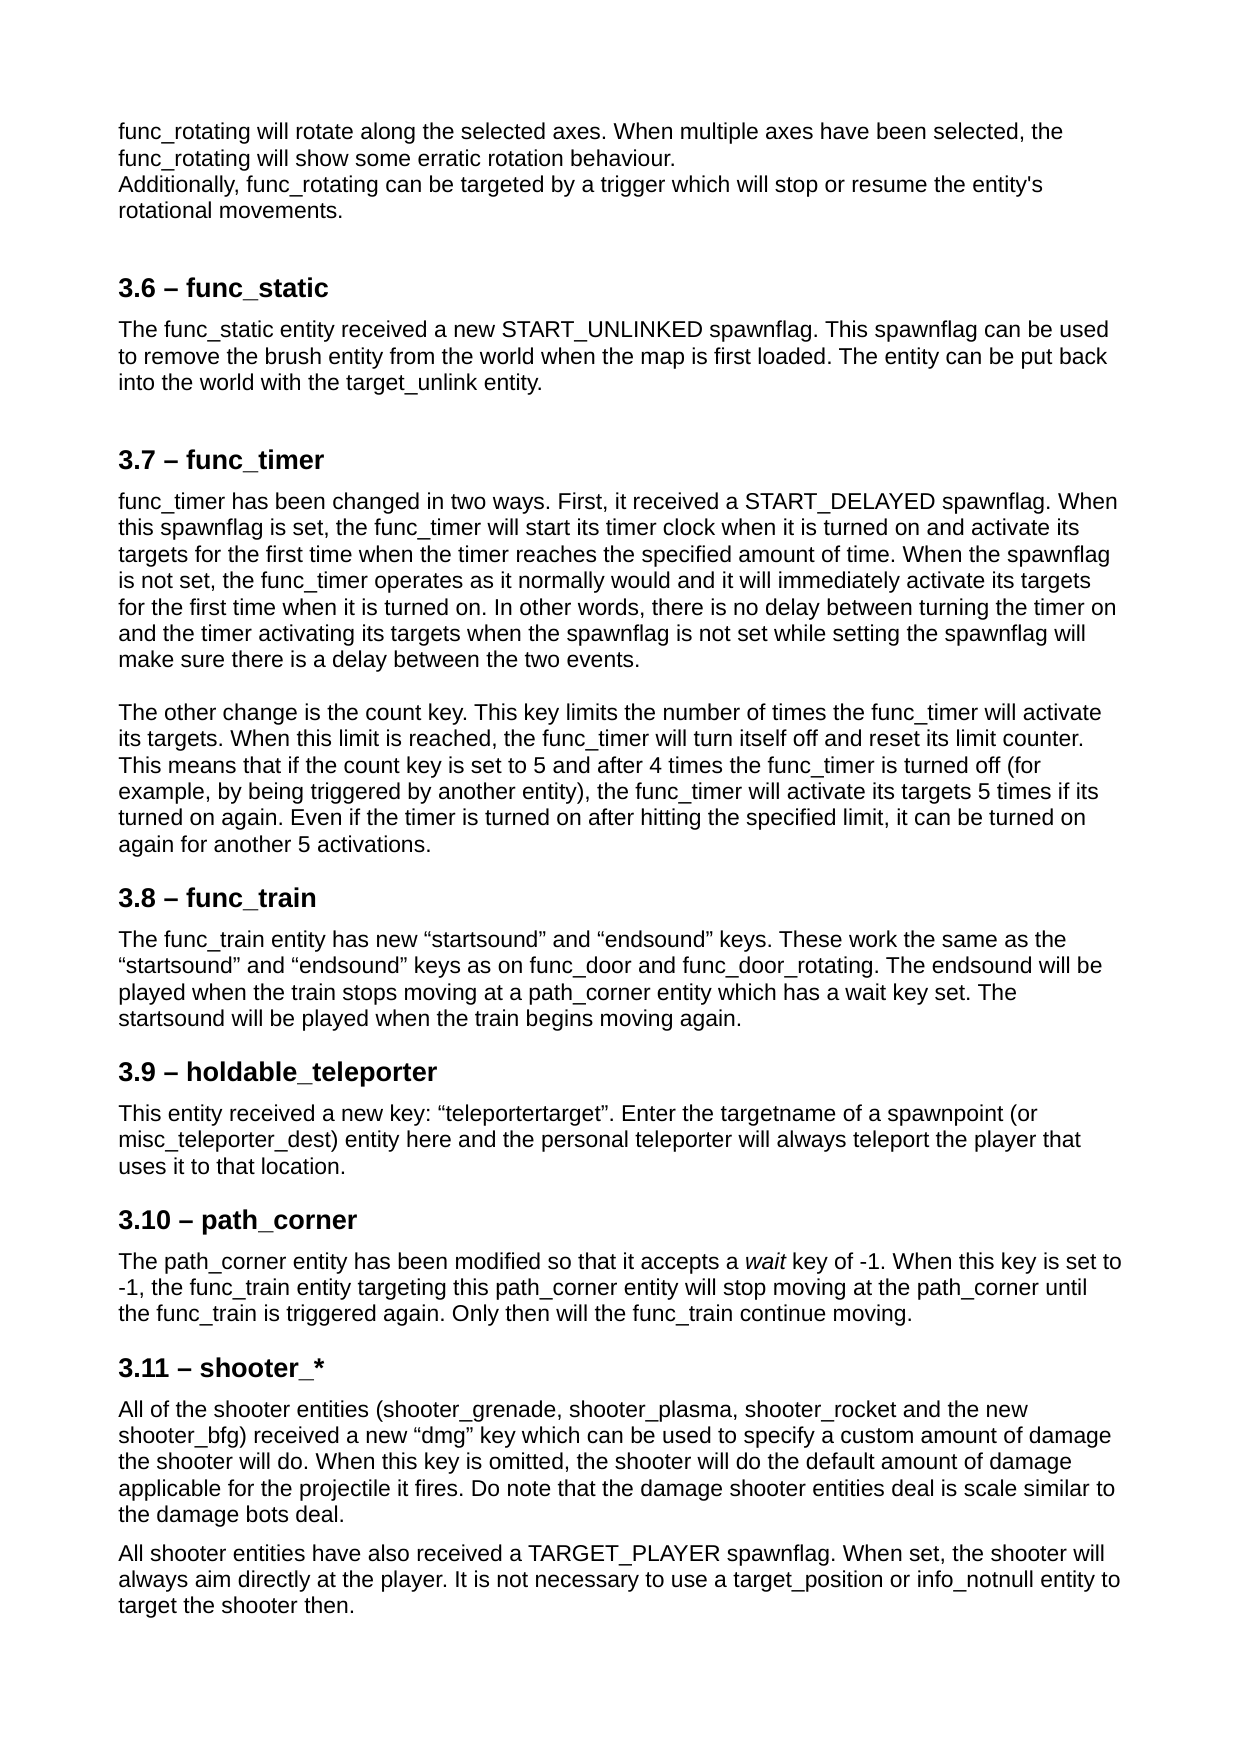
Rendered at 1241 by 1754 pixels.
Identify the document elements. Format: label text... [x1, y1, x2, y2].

subtitle 3.8 – func_train [118, 882, 1122, 913]
text Additionally, func_rotating can be targeted by a trigger which will stop or resume the entity's rotational movements. [118, 171, 1122, 223]
text The func_static entity received a new START_UNLINKED spawnflag. This spawnflag can be used to remove the brush entity from the world when the map is first loaded. The entity can be put back into the world with the target_unlink entity. [118, 316, 1122, 395]
text All of the shooter entities (shooter_grenade, shooter_plasma, shooter_rocket and the new shooter_bfg) received a new “dmg” key which can be used to specify a custom amount of damage the shooter will do. When this key is omitted, the shooter will do the default amount of damage applicable for the projectile it fires. Do note that the damage shooter entities deal is scale similar to the damage bots deal. [118, 1396, 1122, 1527]
text func_rotating will rotate along the selected axes. When multiple axes have been selected, the func_rotating will show some erratic rotation behaviour. [118, 118, 1122, 171]
text func_timer has been changed in two ways. First, it received a START_DELAYED spawnflag. When this spawnflag is set, the func_timer will start its timer clock when it is turned on and activate its targets for the first time when the timer reaches the specified amount of time. When the spawnflag is not set, the func_timer operates as it normally would and it will immediately activate its targets for the first time when it is turned on. In other words, there is no delay between turning the timer on and the timer activating its targets when the spawnflag is not set while setting the spawnflag will make sure there is a delay between the two events. [118, 488, 1122, 672]
text The path_corner entity has been modified so that it accepts a wait key of -1. When this key is set to -1, the func_train entity targeting this path_corner entity will stop moving at the path_corner until the func_train is triggered again. Only then will the func_train continue moving. [118, 1248, 1122, 1327]
text All shooter entities have also received a TARGET_PLAYER spawnflag. When set, the shooter will always aim directly at the player. It is not necessary to use a target_position or info_notnull entity to target the shooter then. [118, 1540, 1122, 1619]
subtitle 3.10 – path_corner [118, 1204, 1122, 1235]
text The func_train entity has new “startsound” and “endsound” keys. These work the same as the “startsound” and “endsound” keys as on func_door and func_door_rotating. The endsound will be played when the train stops moving at a path_corner entity which has a wait key set. The startsound will be played when the train begins moving again. [118, 926, 1122, 1031]
subtitle 3.9 – holdable_teleporter [118, 1056, 1122, 1087]
text The other change is the count key. This key limits the number of times the func_timer will activate its targets. When this limit is reached, the func_timer will turn itself off and reset its limit counter. This means that if the count key is set to 5 and after 4 times the func_timer is turned off (for example, by being triggered by another entity), the func_timer will activate its targets 5 times if its turned on again. Even if the timer is turned on after hitting the specified limit, it can be turned on again for another 5 activations. [118, 699, 1122, 857]
subtitle 3.6 – func_static [118, 272, 1122, 304]
text This entity received a new key: “teleportertarget”. Enter the targetname of a spawnpoint (or misc_teleporter_dest) entity here and the personal teleporter will always teleport the player that uses it to that location. [118, 1100, 1122, 1179]
subtitle 3.11 – shooter_* [118, 1352, 1122, 1383]
subtitle 3.7 – func_timer [118, 444, 1122, 476]
